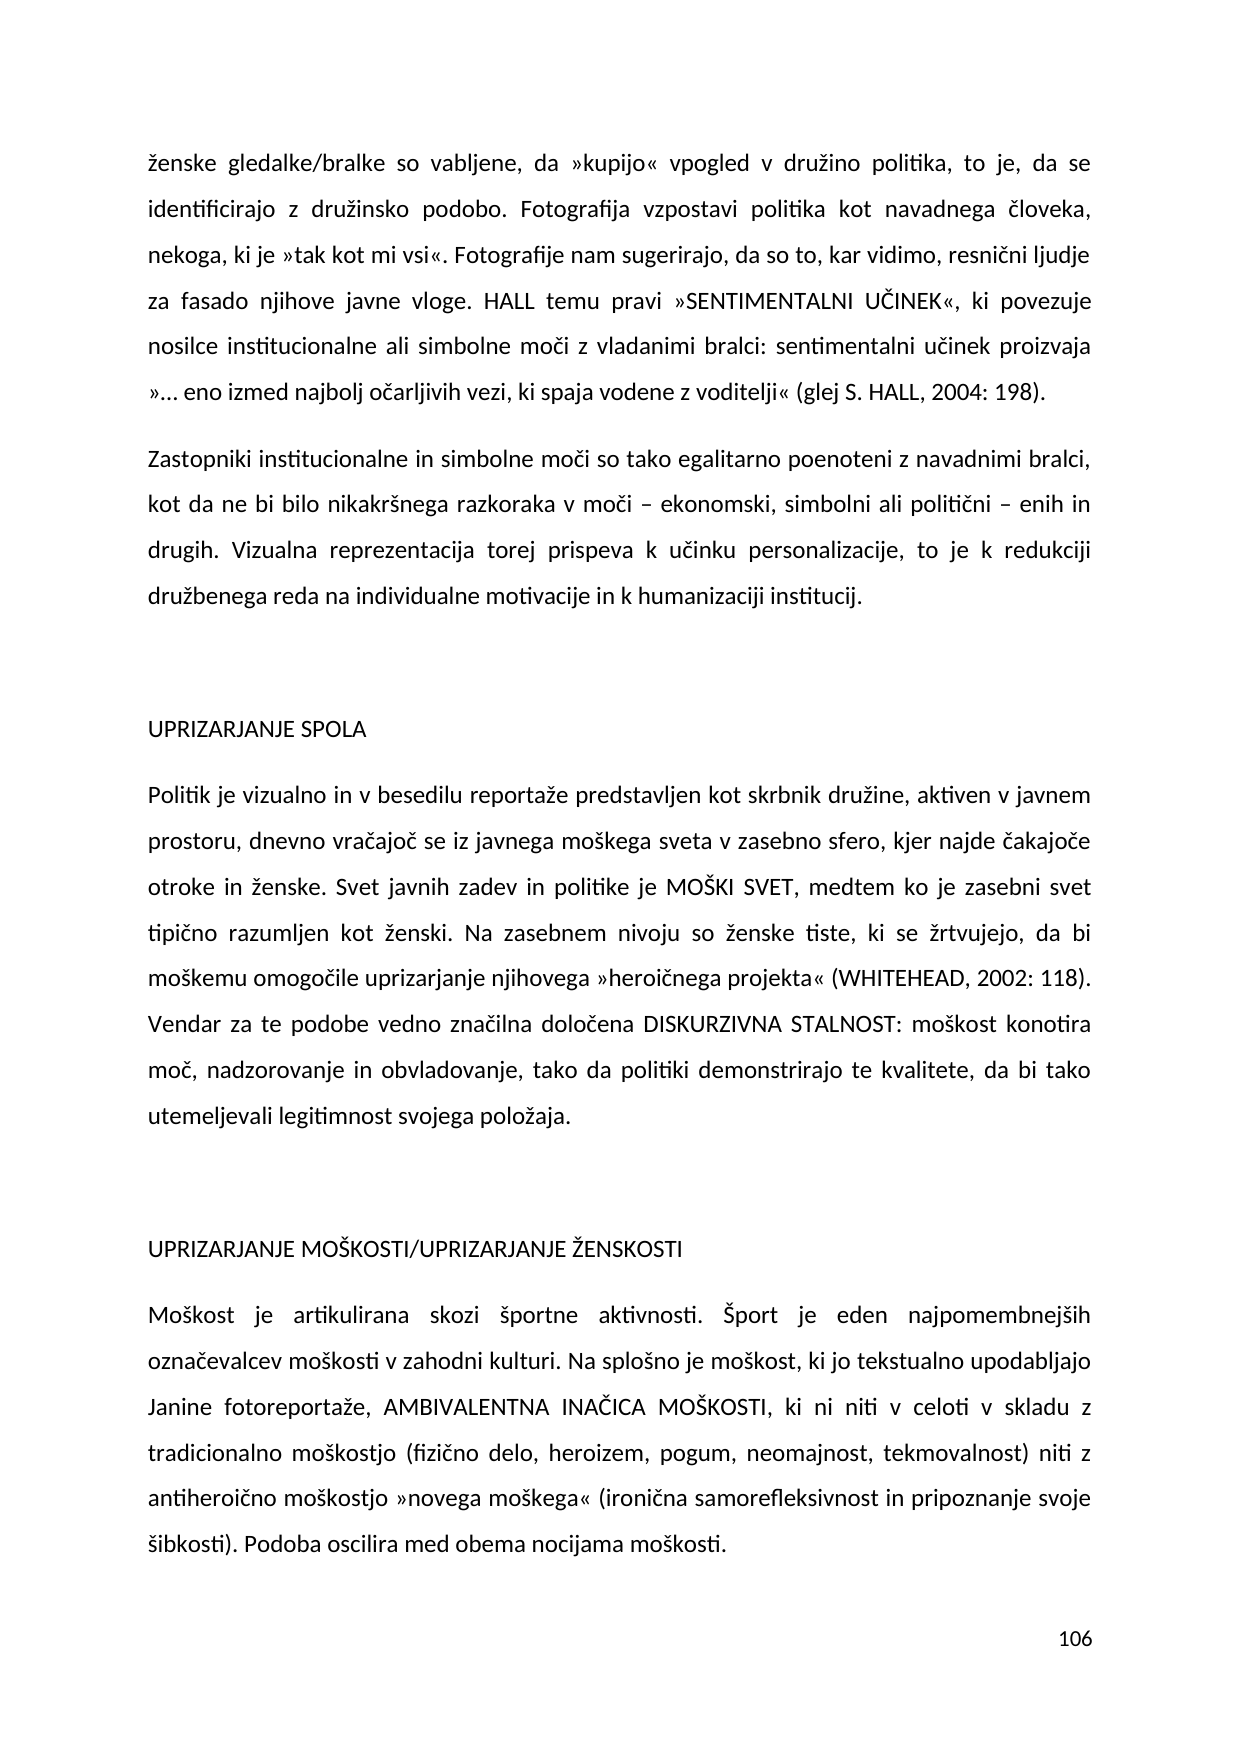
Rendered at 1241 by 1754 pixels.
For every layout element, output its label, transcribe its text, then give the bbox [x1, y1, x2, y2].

text ženske gledalke/bralke so vabljene, da »kupijo« vpogled v družino politika, to je, da se identificirajo z družinsko podobo. Fotografija vzpostavi politika kot navadnega človeka, nekoga, ki je »tak kot mi vsi«. Fotografije nam sugerirajo, da so to, kar vidimo, resnični ljudje za fasado njihove javne vloge. HALL temu pravi »SENTIMENTALNI UČINEK«, ki povezuje nosilce institucionalne ali simbolne moči z vladanimi bralci: sentimentalni učinek proizvaja »… eno izmed najbolj očarljivih vezi, ki spaja vodene z voditelji« (glej S. HALL, 2004: 198). [148, 148, 1093, 407]
text Zastopniki institucionalne in simbolne moči so tako egalitarno poenoteni z navadnimi bralci, kot da ne bi bilo nikakršnega razkoraka v moči – ekonomski, simbolni ali politični – enih in drugih. Vizualna reprezentacija torej prispeva k učinku personalizacije, to je k redukciji družbenega reda na individualne motivacije in k humanizaciji institucij. [148, 443, 1093, 611]
text UPRIZARJANJE SPOLA [148, 713, 1093, 744]
text UPRIZARJANJE MOŠKOSTI/UPRIZARJANJE ŽENSKOSTI [148, 1233, 1093, 1263]
text Politik je vizualno in v besedilu reportaže predstavljen kot skrbnik družine, aktiven v javnem prostoru, dnevno vračajoč se iz javnega moškega sveta v zasebno sfero, kjer najde čakajoče otroke in ženske. Svet javnih zadev in politike je MOŠKI SVET, medtem ko je zasebni svet tipično razumljen kot ženski. Na zasebnem nivoju so ženske tiste, ki se žrtvujejo, da bi moškemu omogočile uprizarjanje njihovega »heroičnega projekta« (WHITEHEAD, 2002: 118). Vendar za te podobe vedno značilna določena DISKURZIVNA STALNOST: moškost konotira moč, nadzorovanje in obvladovanje, tako da politiki demonstrirajo te kvalitete, da bi tako utemeljevali legitimnost svojega položaja. [148, 780, 1093, 1130]
text Moškost je artikulirana skozi športne aktivnosti. Šport je eden najpomembnejših označevalcev moškosti v zahodni kulturi. Na splošno je moškost, ki jo tekstualno upodabljajo Janine fotoreportaže, AMBIVALENTNA INAČICA MOŠKOSTI, ki ni niti v celoti v skladu z tradicionalno moškostjo (fizično delo, heroizem, pogum, neomajnost, tekmovalnost) niti z antiheroično moškostjo »novega moškega« (ironična samorefleksivnost in pripoznanje svoje šibkosti). Podoba oscilira med obema nocijama moškosti. [148, 1299, 1093, 1559]
